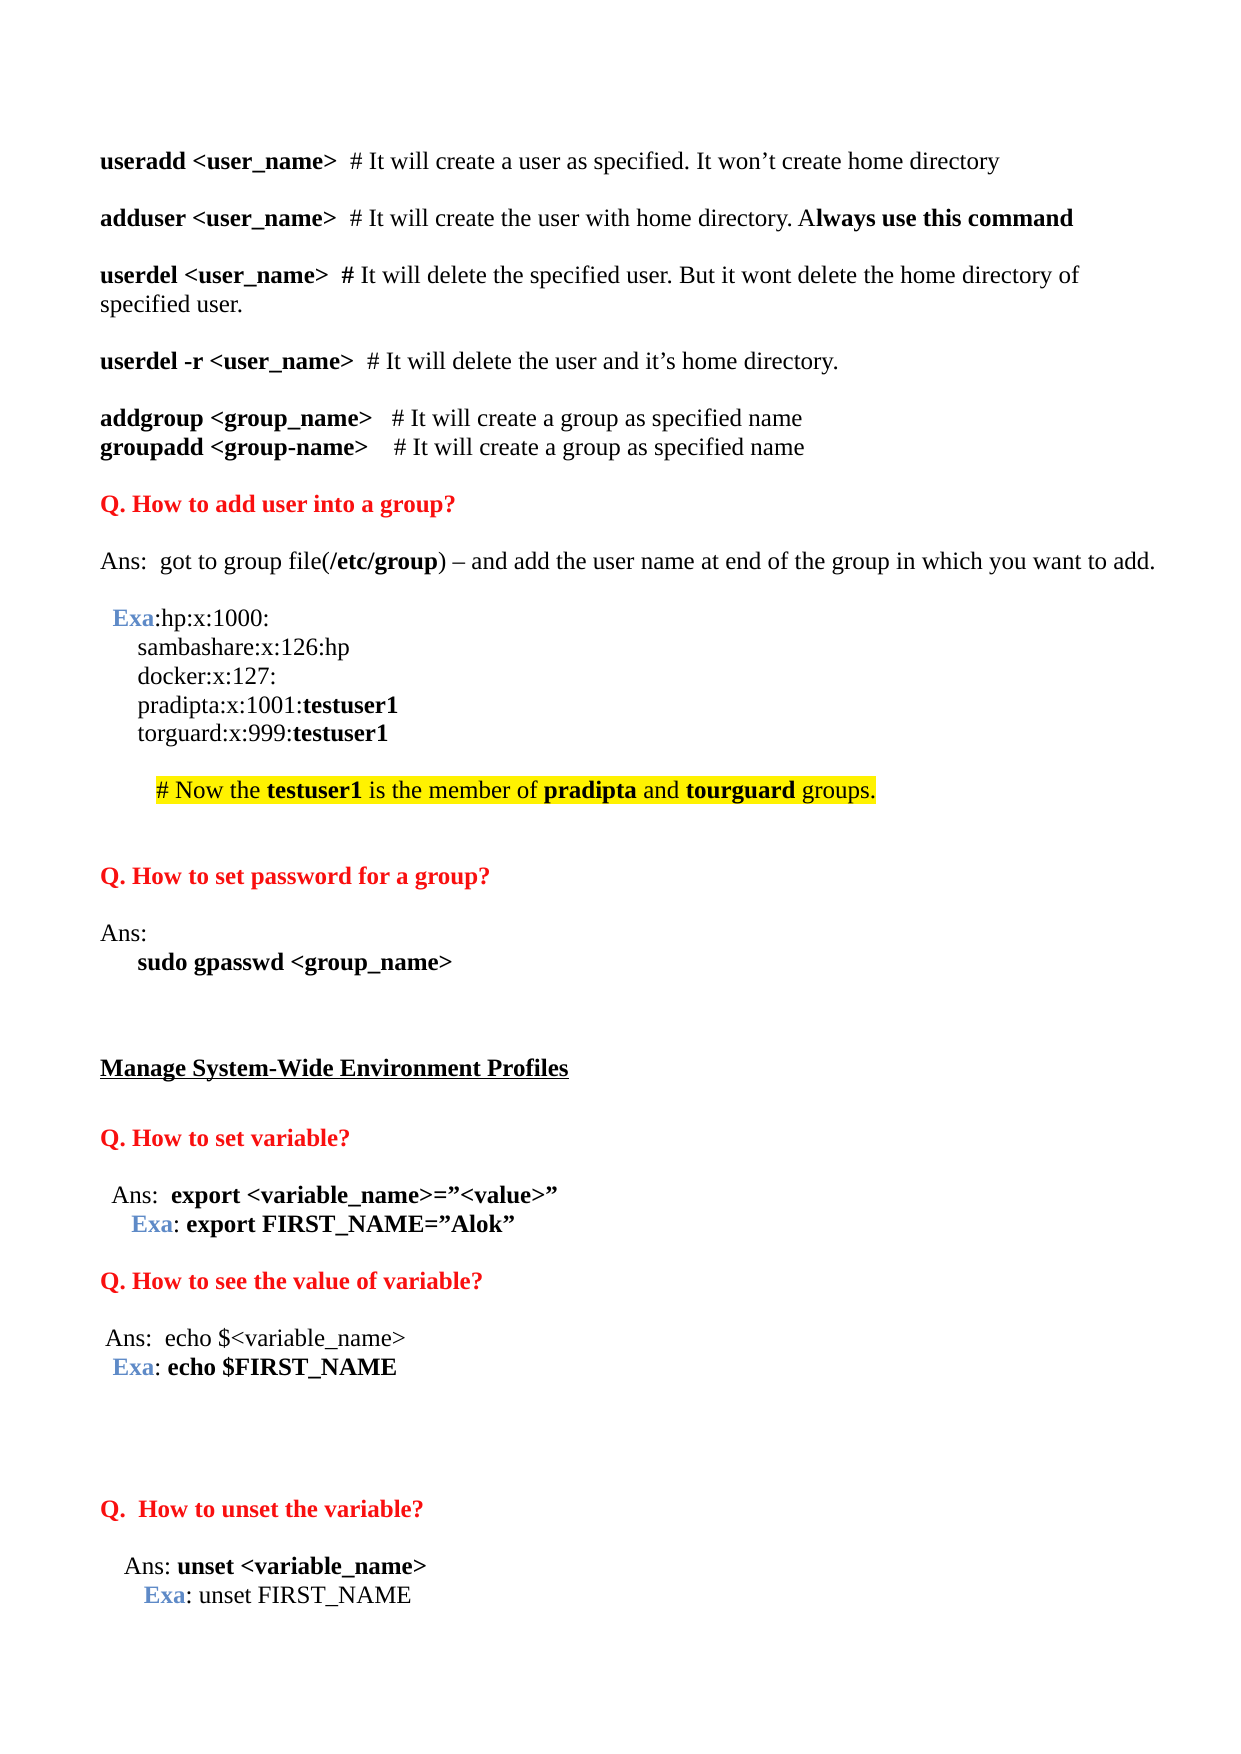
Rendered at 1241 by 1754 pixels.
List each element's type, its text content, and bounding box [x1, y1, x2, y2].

text Exa: export FIRST_NAME=”Alok” [100, 1209, 1175, 1238]
text torguard:x:999:testuser1 [100, 718, 1175, 747]
text userdel -r <user_name> # It will delete the user and it’s home directory. [100, 346, 1175, 375]
text pradipta:x:1001:testuser1 [100, 690, 1175, 718]
text userdel <user_name> # It will delete the specified user. But it wont delete the home directory of specified user. [100, 261, 1175, 318]
text Ans: echo $<variable_name> [100, 1323, 1175, 1352]
text # Now the testuser1 is the member of pradipta and tourguard groups. [100, 776, 1175, 804]
text sudo gpasswd <group_name> [100, 947, 1175, 976]
text Ans: unset <variable_name> [100, 1551, 1175, 1580]
text addgroup <group_name> # It will create a group as specified name [100, 403, 1175, 432]
text groupadd <group-name> # It will create a group as specified name [100, 432, 1175, 461]
text Exa: unset FIRST_NAME [100, 1580, 1175, 1608]
text Q. How to see the value of variable? [100, 1266, 1175, 1295]
text Ans: [100, 918, 1175, 947]
text Ans: export <variable_name>=”<value>” [100, 1180, 1175, 1209]
text docker:x:127: [100, 661, 1175, 690]
text Exa:hp:x:1000: [100, 603, 1175, 632]
text Q. How to set variable? [100, 1123, 1175, 1151]
text useradd <user_name> # It will create a user as specified. It won’t create home directory [100, 146, 1175, 175]
text Q. How to add user into a group? [100, 489, 1175, 518]
text adduser <user_name> # It will create the user with home directory. Always use this command [100, 203, 1175, 232]
text Q. How to set password for a group? [100, 861, 1175, 890]
text Exa: echo $FIRST_NAME [100, 1352, 1175, 1381]
subtitle Manage System-Wide Environment Profiles [100, 1053, 1175, 1082]
text sambashare:x:126:hp [100, 632, 1175, 661]
text Ans: got to group file(/etc/group) – and add the user name at end of the group in which you want to add. [100, 546, 1175, 575]
text Q. How to unset the variable? [100, 1494, 1175, 1523]
